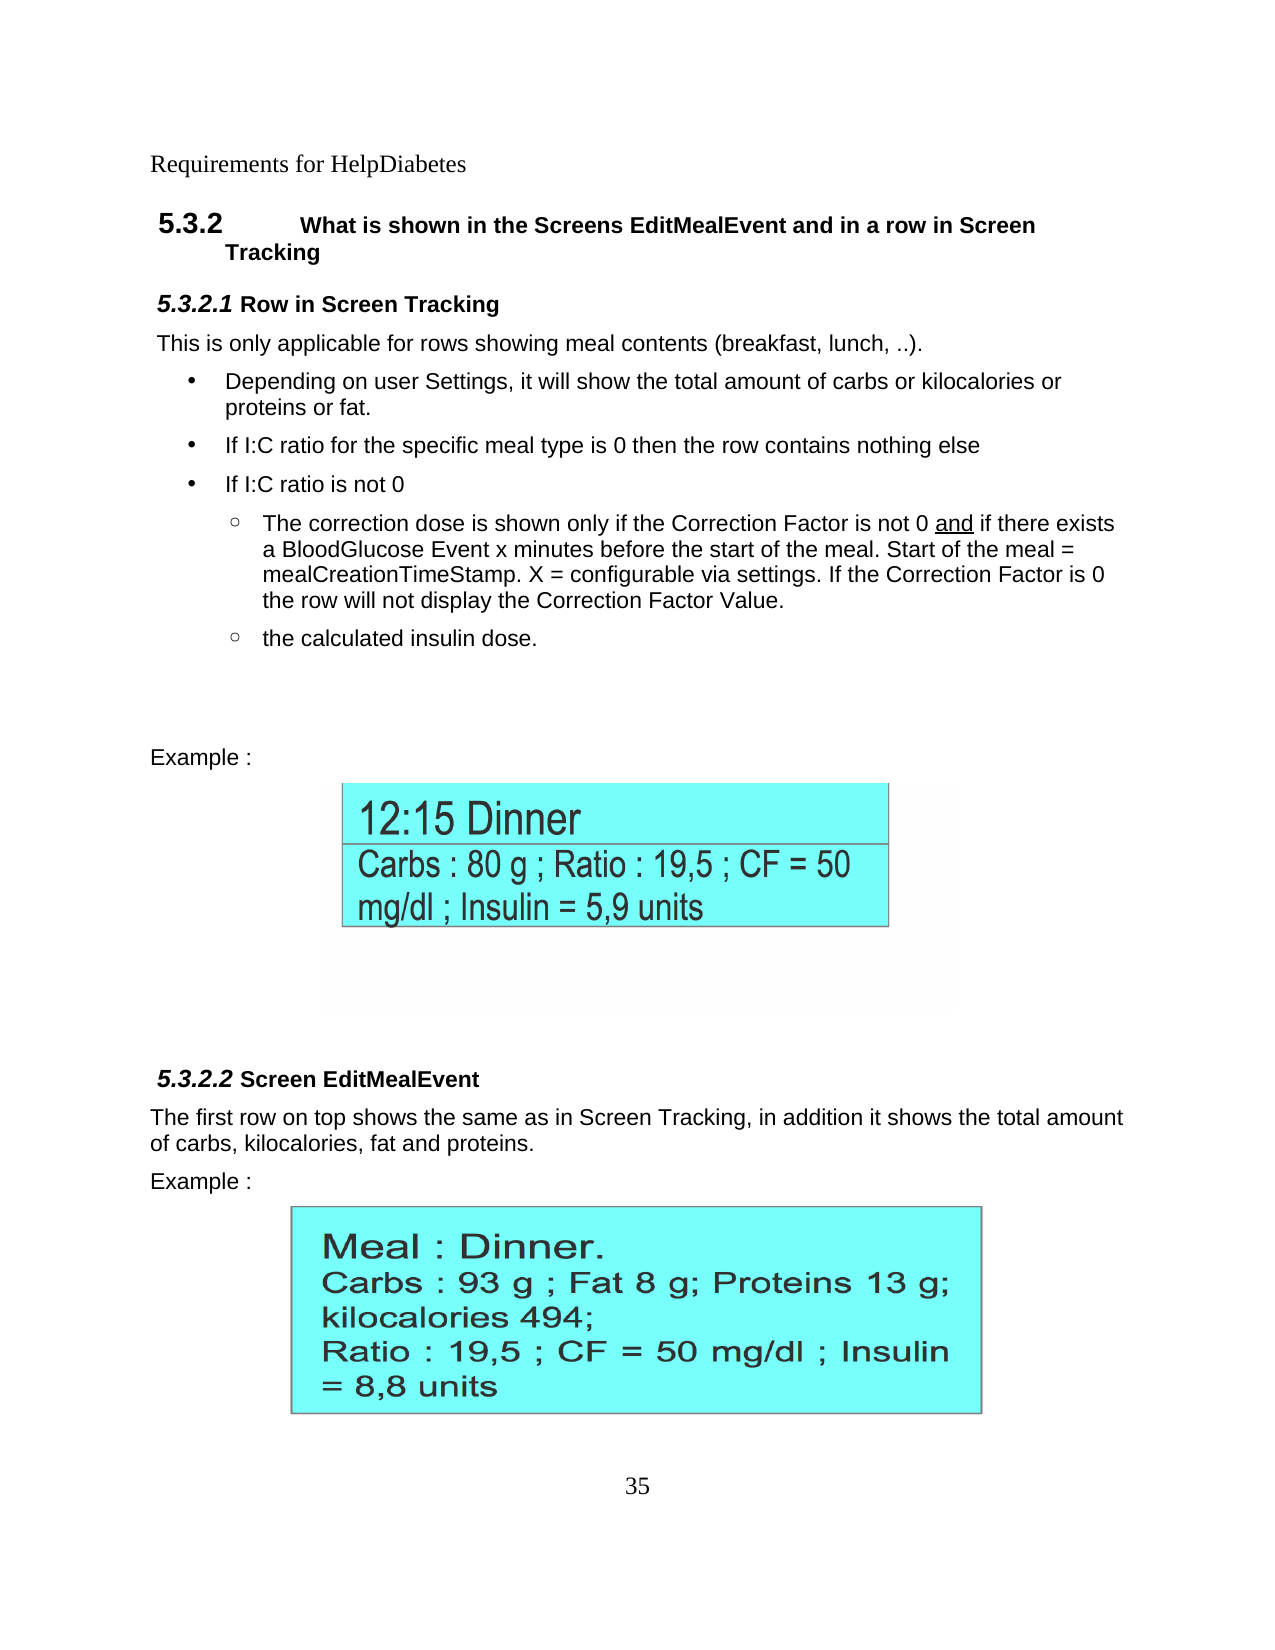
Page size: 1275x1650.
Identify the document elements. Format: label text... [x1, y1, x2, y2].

subtitle Row in Screen Tracking [150, 290, 1125, 318]
subtitle What is shown in the Screens EditMealEvent and in a row in Screen Tracking [150, 207, 1125, 265]
picture [284, 1206, 991, 1419]
subtitle Screen EditMealEvent [150, 1064, 1125, 1092]
list If I:C ratio for the specific meal type is 0 then the row contains nothing else [187, 433, 1125, 459]
text Example : [150, 1168, 1125, 1194]
list The correction dose is shown only if the Correction Factor is not 0 and if there exists a BloodGlucose Event x minutes before the start of the meal. Start of the meal = mealCreationTimeStamp. X = configurable via settings. If the Correction Factor is 0 the row will not display the Correction Factor Value. [225, 510, 1125, 613]
text The first row on top shows the same as in Screen Tracking, in addition it shows the total amount of carbs, kilocalories, fat and proteins. [150, 1105, 1125, 1156]
text Example : [150, 745, 1125, 771]
list the calculated insulin dose. [225, 626, 1125, 652]
list Depending on user Settings, it will show the total amount of carbs or kilocalories or proteins or fat. [187, 369, 1125, 421]
picture [320, 783, 955, 1012]
list If I:C ratio is not 0 [187, 472, 1125, 498]
text This is only applicable for rows showing meal contents (breakfast, lunch, ..). [150, 331, 1125, 356]
